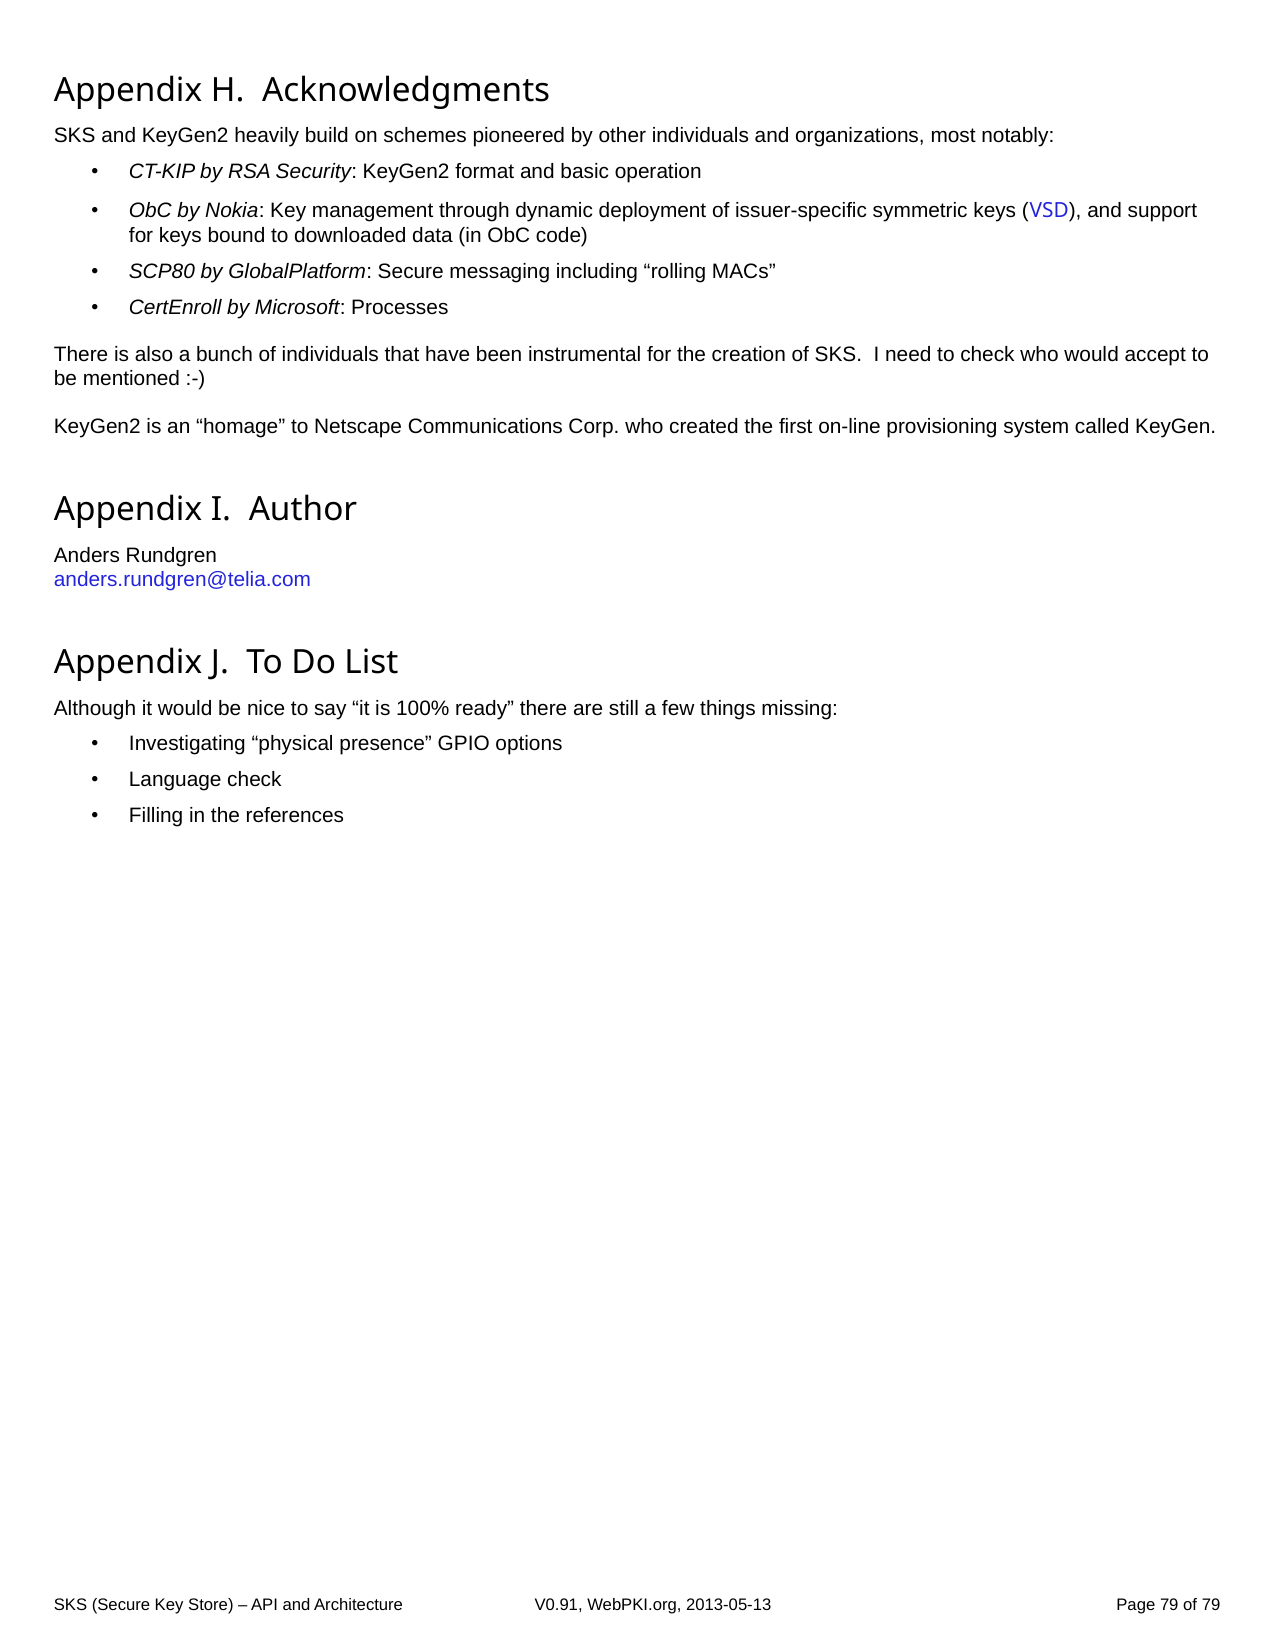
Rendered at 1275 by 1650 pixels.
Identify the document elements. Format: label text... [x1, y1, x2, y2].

subtitle Author [54, 485, 1221, 531]
list SCP80 by GlobalPlatform: Secure messaging including “rolling MACs” [91, 259, 1221, 283]
list Language check [91, 767, 1221, 791]
list Filling in the references [91, 803, 1221, 827]
subtitle To Do List [54, 638, 1221, 683]
text Although it would be nice to say “it is 100% ready” there are still a few things missing: [54, 695, 1221, 719]
list CertEnroll by Microsoft: Processes [91, 295, 1221, 319]
text Anders Rundgren anders.rundgren@telia.com [54, 543, 1221, 591]
text SKS and KeyGen2 heavily build on schemes pioneered by other individuals and organizations, most notably: [54, 123, 1221, 147]
list Investigating “physical presence” GPIO options [91, 731, 1221, 755]
list CT-KIP by RSA Security: KeyGen2 format and basic operation [91, 159, 1221, 183]
text KeyGen2 is an “homage” to Netscape Communications Corp. who created the first on-line provisioning system called KeyGen. [54, 414, 1221, 438]
list ObC by Nokia: Key management through dynamic deployment of issuer-specific symmetric keys (VSD), and support for keys bound to downloaded data (in ObC code) [91, 195, 1221, 247]
subtitle Acknowledgments [54, 66, 1221, 111]
text There is also a bunch of individuals that have been instrumental for the creation of SKS. I need to check who would accept to be mentioned :-) [54, 342, 1221, 390]
